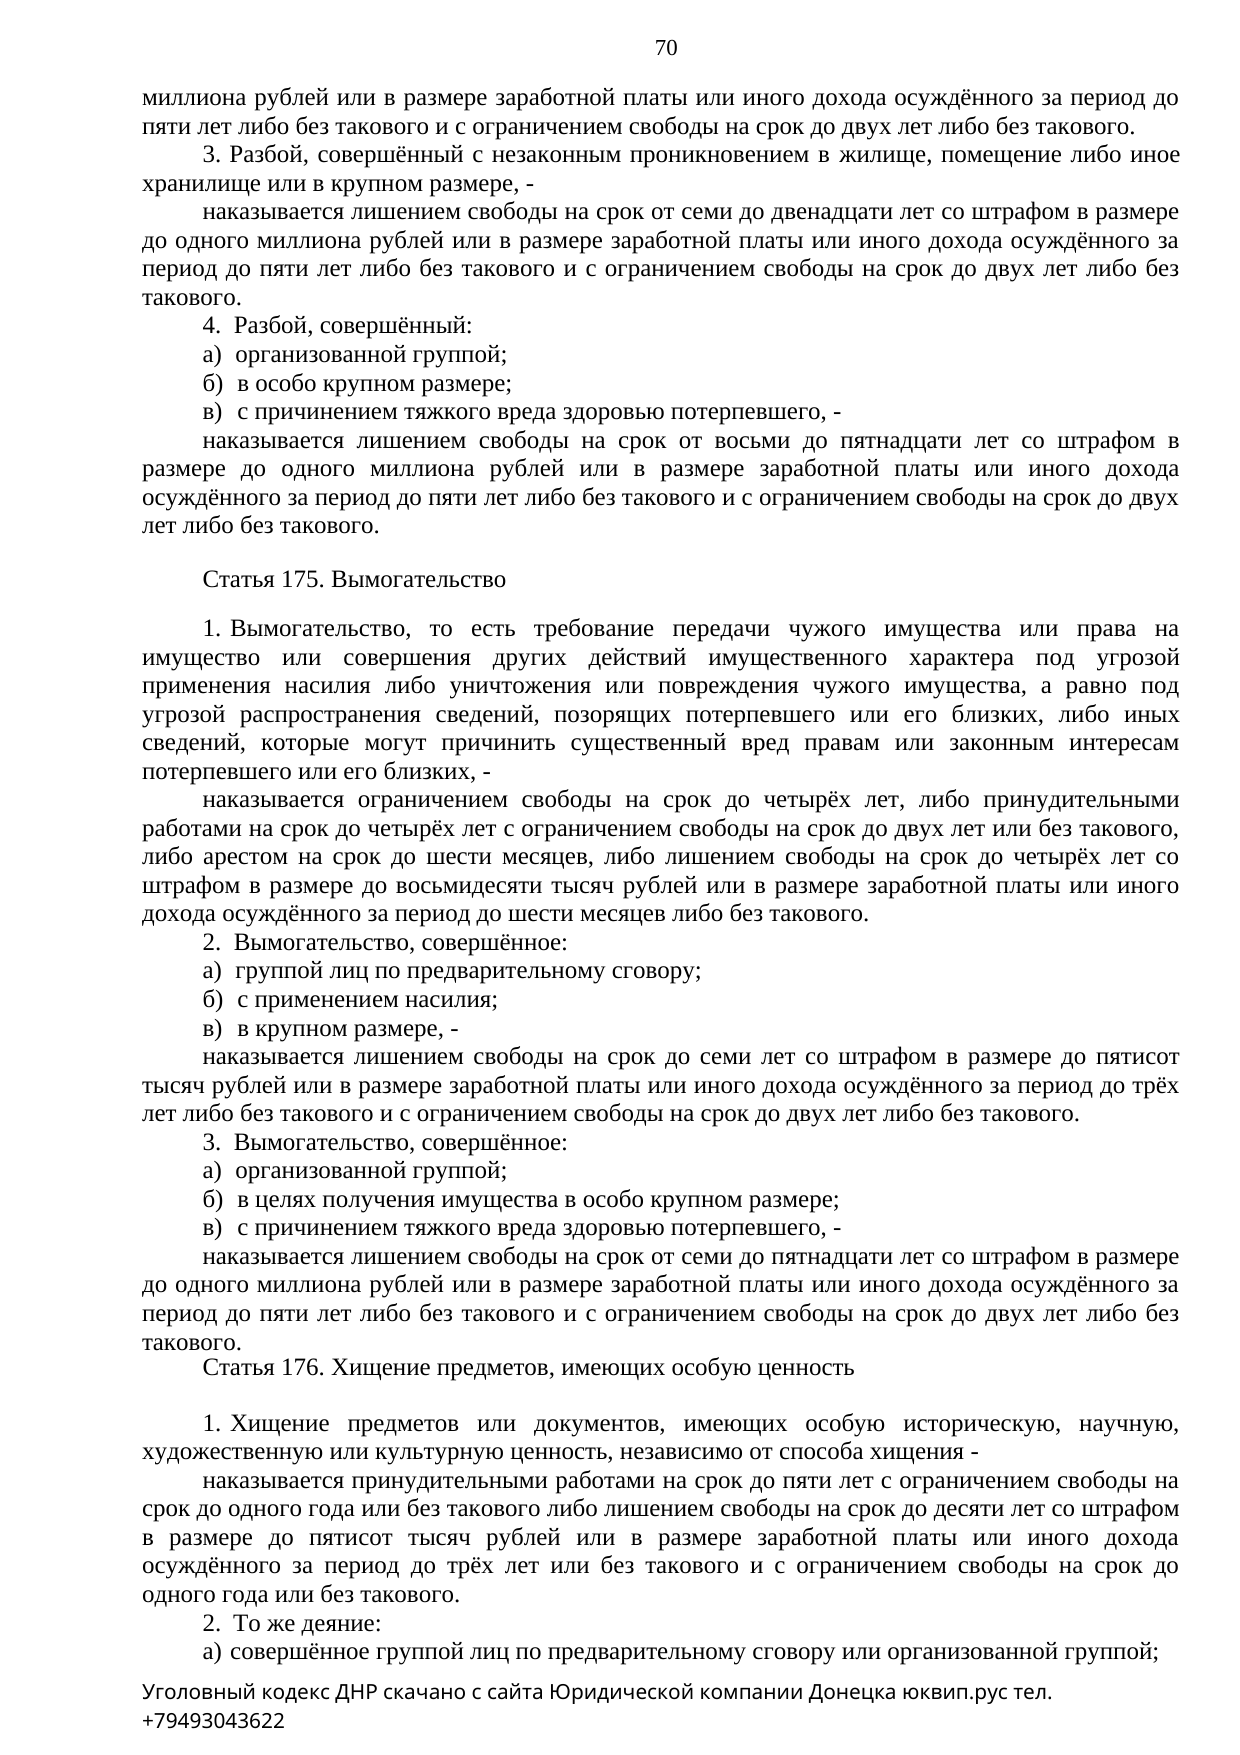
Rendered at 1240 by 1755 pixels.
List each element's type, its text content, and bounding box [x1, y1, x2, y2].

text а) группой лиц по предварительному сговору; [142, 956, 1181, 985]
list Вымогательство, то есть требование передачи чужого имущества или права на имущество или совершения других действий имущественного характера под угрозой применения насилия либо уничтожения или повреждения чужого имущества, а равно под угрозой распространения сведений, позорящих потерпевшего или его близких, либо иных сведений, которые могут причинить существенный вред правам или законным интересам потерпевшего или его близких, - [142, 614, 1181, 785]
list Разбой, совершённый: [142, 311, 1181, 339]
text б) с применением насилия; [142, 985, 1181, 1013]
text наказывается принудительными работами на срок до пяти лет с ограничением свободы на срок до одного года или без такового либо лишением свободы на срок до десяти лет со штрафом в размере до пятисот тысяч рублей или в размере заработной платы или иного дохода осуждённого за период до трёх лет или без такового и с ограничением свободы на срок до одного года или без такового. [142, 1466, 1181, 1608]
text б) в целях получения имущества в особо крупном размере; [142, 1184, 1181, 1213]
text а) организованной группой; [142, 1156, 1181, 1184]
list Хищение предметов или документов, имеющих особую историческую, научную, художественную или культурную ценность, независимо от способа хищения - [142, 1408, 1181, 1466]
text а) совершённое группой лиц по предварительному сговору или организованной группой; [142, 1637, 1181, 1665]
list Разбой, совершённый с незаконным проникновением в жилище, помещение либо иное хранилище или в крупном размере, - [142, 140, 1181, 197]
text а) организованной группой; [142, 339, 1181, 368]
text наказывается лишением свободы на срок от семи до двенадцати лет со штрафом в размере до одного миллиона рублей или в размере заработной платы или иного дохода осуждённого за период до пяти лет либо без такового и с ограничением свободы на срок до двух лет либо без такового. [142, 197, 1181, 311]
list Вымогательство, совершённое: [142, 1127, 1181, 1156]
text в) с причинением тяжкого вреда здоровью потерпевшего, - [142, 397, 1181, 425]
text наказывается лишением свободы на срок от восьми до пятнадцати лет со штрафом в размере до одного миллиона рублей или в размере заработной платы или иного дохода осуждённого за период до пяти лет либо без такового и с ограничением свободы на срок до двух лет либо без такового. [142, 425, 1181, 539]
text в) в крупном размере, - [142, 1013, 1181, 1042]
text наказывается лишением свободы на срок до семи лет со штрафом в размере до пятисот тысяч рублей или в размере заработной платы или иного дохода осуждённого за период до трёх лет либо без такового и с ограничением свободы на срок до двух лет либо без такового. [142, 1042, 1181, 1127]
text миллиона рублей или в размере заработной платы или иного дохода осуждённого за период до пяти лет либо без такового и с ограничением свободы на срок до двух лет либо без такового. [142, 83, 1181, 140]
text б) в особо крупном размере; [142, 368, 1181, 397]
text в) с причинением тяжкого вреда здоровью потерпевшего, - [142, 1213, 1181, 1242]
list Вымогательство, совершённое: [142, 928, 1181, 956]
text наказывается ограничением свободы на срок до четырёх лет, либо принудительными работами на срок до четырёх лет с ограничением свободы на срок до двух лет или без такового, либо арестом на срок до шести месяцев, либо лишением свободы на срок до четырёх лет со штрафом в размере до восьмидесяти тысяч рублей или в размере заработной платы или иного дохода осуждённого за период до шести месяцев либо без такового. [142, 785, 1181, 928]
text наказывается лишением свободы на срок от семи до пятнадцати лет со штрафом в размере до одного миллиона рублей или в размере заработной платы или иного дохода осуждённого за период до пяти лет либо без такового и с ограничением свободы на срок до двух лет либо без такового. [142, 1242, 1181, 1356]
text Статья 176. Хищение предметов, имеющих особую ценность [142, 1356, 1181, 1381]
text Статья 175. Вымогательство [142, 567, 1181, 592]
list То же деяние: [142, 1608, 1181, 1637]
